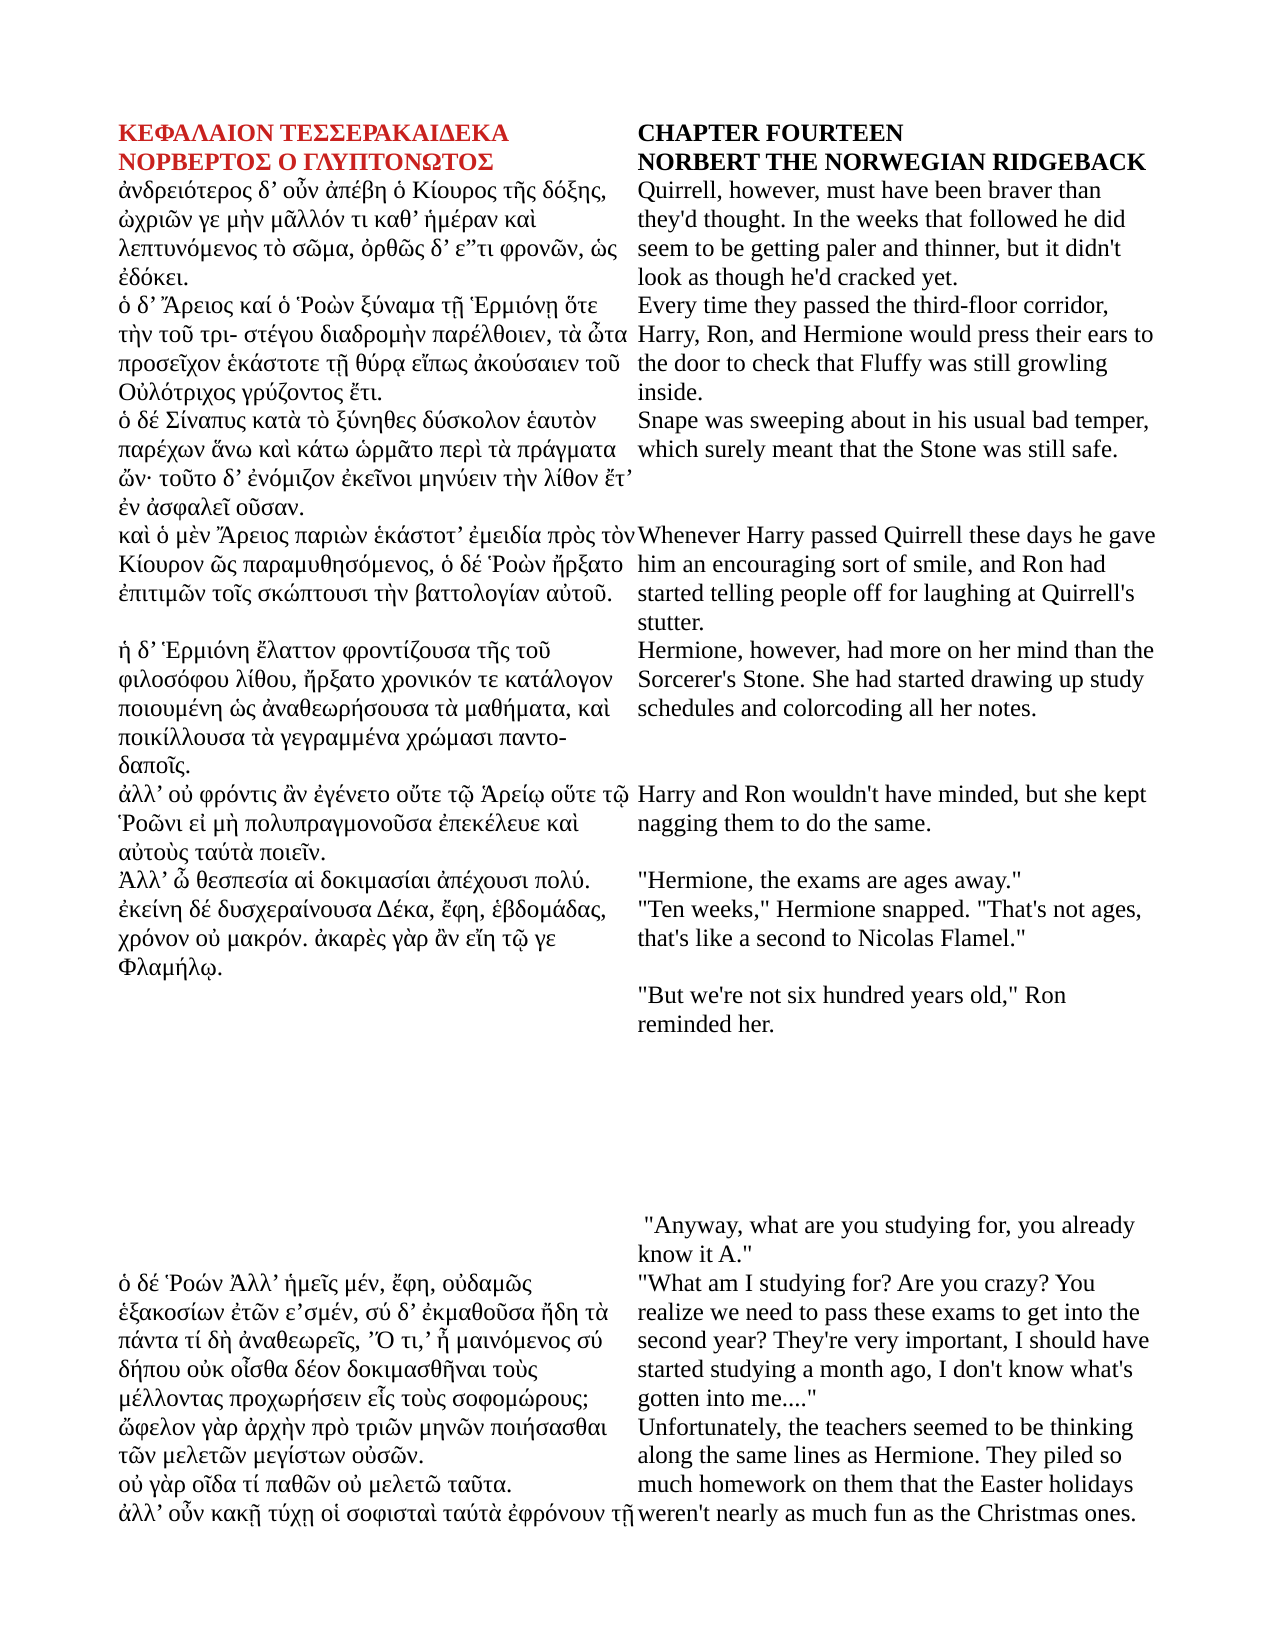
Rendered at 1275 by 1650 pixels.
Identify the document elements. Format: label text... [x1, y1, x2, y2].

table_cell ὁ δέ Ῥοών Ἀλλ’ ἡμεῖς μέν, ἔφη, οὐδαμῶς ἑξακοσίων ἐτῶν ε’σμέν, σύ δ’ ἐκμαθοῦσα ἤδη τὰ πάντα τί δὴ ἀναθεωρεῖς, ’Ό τι,’ ἦ μαινόμενος σύ δήπου οὐκ οἶσθα δέον δοκιμασθῆναι τοὺς μέλλοντας προχωρήσειν εἷς τοὺς σοφομώρους; ὤφελον γὰρ ἀρχὴν πρὸ τριῶν μηνῶν ποιήσασθαι τῶν μελετῶν μεγίστων οὐσῶν. οὐ γὰρ οῖδα τί παθῶν οὐ μελετῶ ταῦτα. ἀλλ’ οὖν κακῇ τύχῃ οἱ σοφισταὶ ταύτὰ ἐφρόνουν τῇ [118, 1124, 637, 1527]
table_cell ἐκείνη δέ δυσχεραίνουσα Δέκα, ἔφη, ἑβδομάδας, χρόνον οὐ μακρόν. ἀκαρὲς γὰρ ἂν εἴη τῷ γε Φλαμήλῳ. [118, 894, 637, 981]
table_cell ἀνδρειότερος δ’ οὖν ἀπέβη ὁ Κίουρος τῆς δόξης, ὠχριῶν γε μὴν μᾶλλόν τι καθ’ ἡμέραν καὶ λεπτυνόμενος τὸ σῶμα, ὀρθῶς δ’ ε”τι φρονῶν, ὡς ἐδόκει. [118, 176, 637, 291]
table_cell [637, 1038, 1157, 1067]
table_cell "Anyway, what are you studying for, you already know it A." "What am I studying for? Are you crazy? You realize we need to pass these exams to get into the second year? They're very important, I should have started studying a month ago, I don't know what's gotten into me...." Unfortunately, the teachers seemed to be thinking along the same lines as Hermione. They piled so much homework on them that the Easter holidays weren't nearly as much fun as the Christmas ones. [637, 1124, 1157, 1527]
table_cell καὶ ὁ μὲν Ἄρειος παριὼν ἑκάστοτ’ ἐμειδία πρὸς τὸν Κίουρον ῶς παραμυθησόμενος, ὁ δέ Ῥοὼν ἤρξατο ἐπιτιμῶν τοῖς σκώπτουσι τὴν βαττολογίαν αὐτοῦ. [118, 521, 637, 636]
table_cell Quirrell, however, must have been braver than they'd thought. In the weeks that followed he did seem to be getting paler and thinner, but it didn't look as though he'd cracked yet. [637, 176, 1157, 291]
table_cell Snape was sweeping about in his usual bad temper, which surely meant that the Stone was still safe. [637, 406, 1157, 521]
table_cell ὁ δέ Σίναπυς κατὰ τὸ ξύνηθες δύσκολον ἑαυτὸν παρέχων ἅνω καὶ κάτω ὡρμᾶτο περὶ τὰ πράγματα ὤν· τοῦτο δ’ ἐνόμιζον ἐκεῖνοι μηνύειν τὴν λίθον ἔτ’ ἐν ἀσφαλεῖ οῦσαν. [118, 406, 637, 521]
table_cell [118, 1096, 637, 1124]
table_cell [637, 1096, 1157, 1124]
table_cell Every time they passed the third-floor corridor, Harry, Ron, and Hermione would press their ears to the door to check that Fluffy was still growling inside. [637, 291, 1157, 406]
table_cell ὁ δ’ Ἄρειος καί ὁ Ῥοὼν ξύναμα τῇ Ἑρμιόνῃ ὅτε τὴν τοῦ τρι- στέγου διαδρομὴν παρέλθοιεν, τὰ ὦτα προσεῖχον ἑκάστοτε τῇ θύρᾳ εἴπως ἀκούσαιεν τοῦ Οὐλότριχος γρύζοντος ἔτι. [118, 291, 637, 406]
table_cell ἡ δ’ Ἑρμιόνη ἔλαττον φροντίζουσα τῆς τοῦ φιλοσόφου λίθου, ἤρξατο χρονικόν τε κατάλογον ποιουμένη ὡς ἀναθεωρήσουσα τὰ μαθήματα, καὶ ποικίλλουσα τὰ γεγραμμένα χρώμασι παντο- δαποῖς. [118, 636, 637, 779]
table_cell [118, 1038, 637, 1067]
table_cell Whenever Harry passed Quirrell these days he gave him an encouraging sort of smile, and Ron had started telling people off for laughing at Quirrell's stutter. [637, 521, 1157, 636]
table_cell "But we're not six hundred years old," Ron reminded her. [637, 981, 1157, 1038]
table_cell "Hermione, the exams are ages away." [637, 866, 1157, 894]
table_cell Harry and Ron wouldn't have minded, but she kept nagging them to do the same. [637, 779, 1157, 866]
table_cell Hermione, however, had more on her mind than the Sorcerer's Stone. She had started drawing up study schedules and colorcoding all her notes. [637, 636, 1157, 779]
table_cell "Ten weeks," Hermione snapped. "That's not ages, that's like a second to Nicolas Flamel." [637, 894, 1157, 981]
table_cell [118, 981, 637, 1038]
table_cell [637, 1067, 1157, 1096]
table_cell [118, 1067, 637, 1096]
table_header ΚΕΦΑΛΑΙΟΝ ΤΕΣΣΕΡΑΚΑΙΔΕΚΑ ΝΟΡΒΕΡΤΟΣ Ο ΓΛΥΠΤΟΝΩΤΟΣ [118, 118, 637, 176]
table_cell Ἀλλ’ ὦ θεσπεσία αἱ δοκιμασίαι ἀπέχουσι πολύ. [118, 866, 637, 894]
table_header CHAPTER FOURTEEN NORBERT THE NORWEGIAN RIDGEBACK [637, 118, 1157, 176]
table_cell ἀλλ’ οὐ φρόντις ἂν ἐγένετο οὔτε τῷ Ἁρείῳ οὕτε τῷ Ῥοῶνι εἰ μὴ πολυπραγμονοῦσα ἐπεκέλευε καὶ αὐτοὺς ταύτὰ ποιεῖν. [118, 779, 637, 866]
